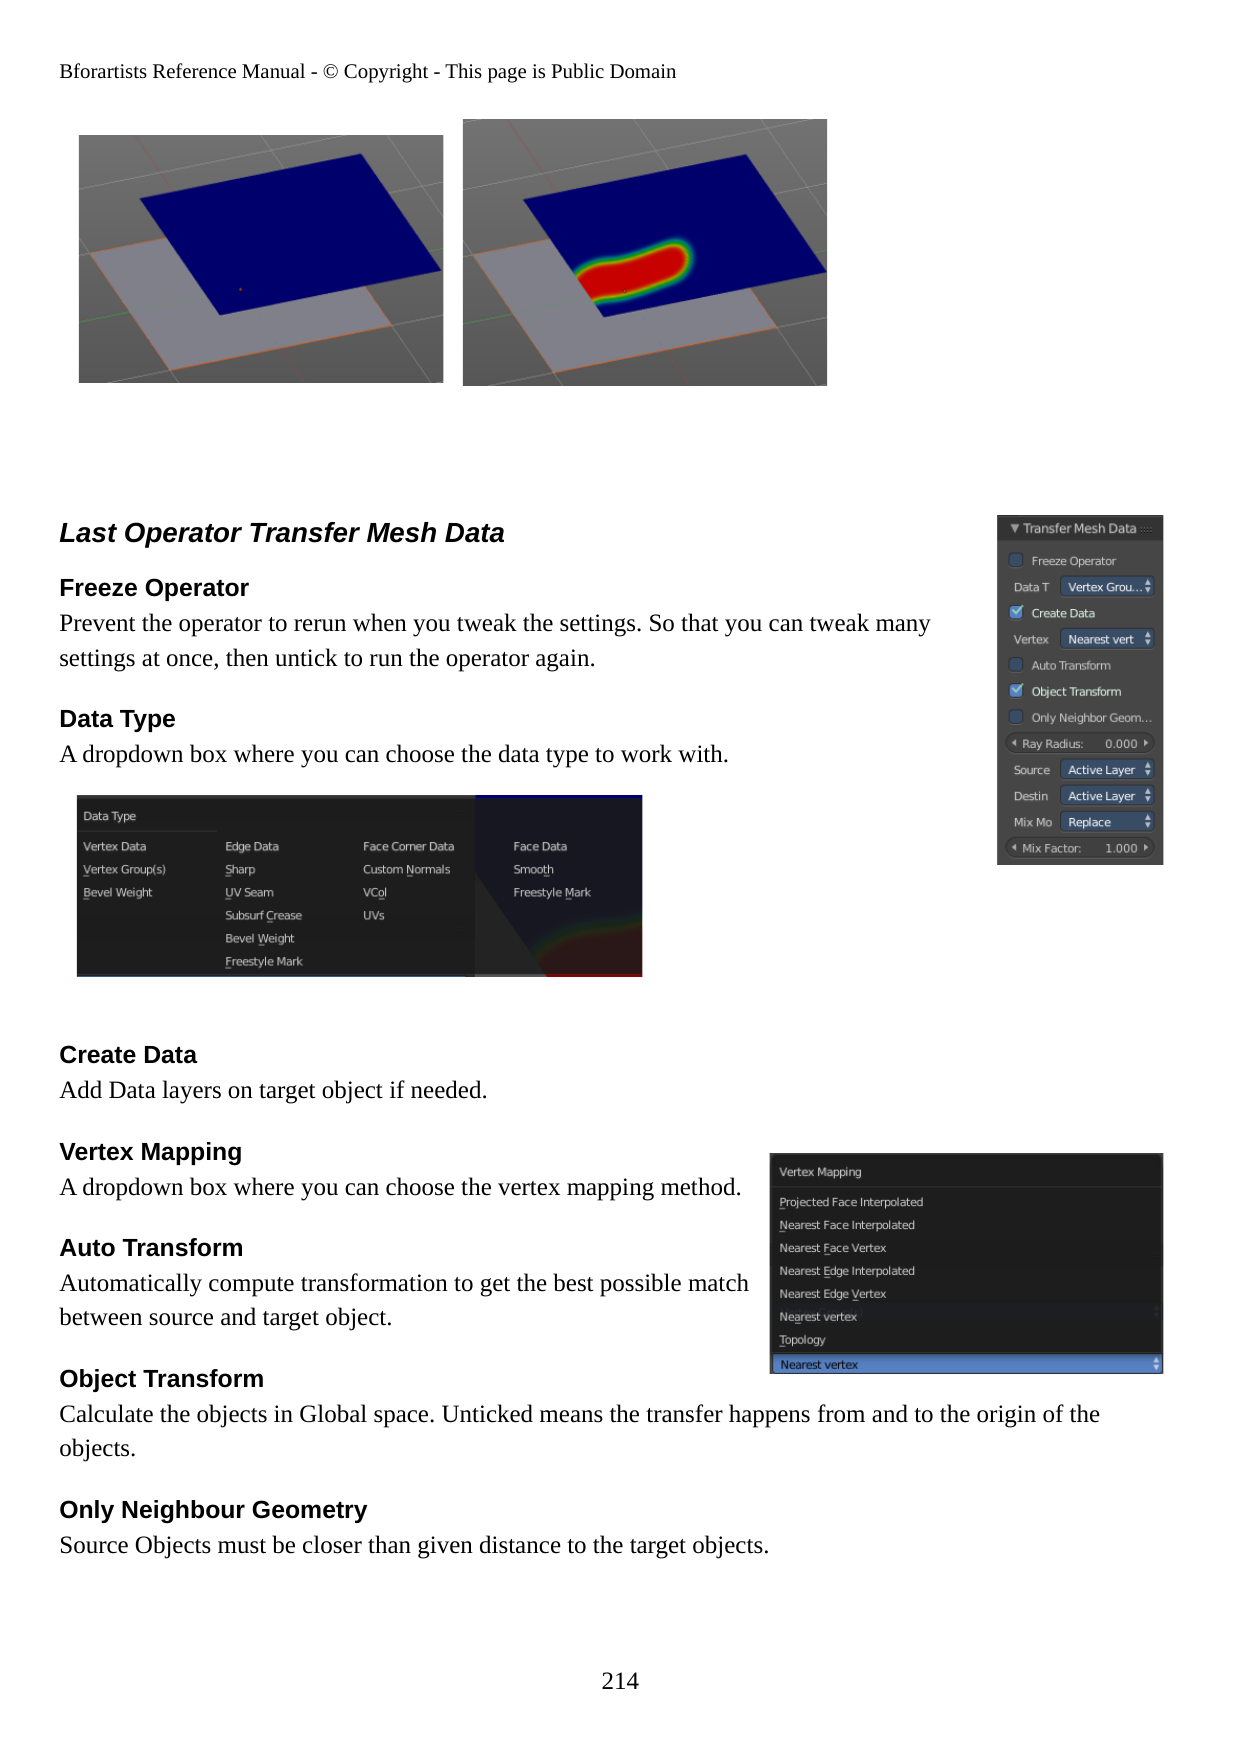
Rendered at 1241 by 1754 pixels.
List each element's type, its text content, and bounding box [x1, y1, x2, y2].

subtitle [1164, 704, 1181, 733]
picture [996, 515, 1164, 865]
subtitle Last Operator Transfer Mesh Data [59, 516, 996, 548]
picture [462, 119, 828, 386]
subtitle Object Transform [59, 1364, 1181, 1393]
subtitle [1164, 1233, 1181, 1262]
text A dropdown box where you can choose the data type to work with. [59, 739, 996, 768]
picture [769, 1153, 1164, 1374]
text Automatically compute transformation to get the best possible match between source and target object. [59, 1268, 769, 1331]
subtitle Vertex Mapping [59, 1137, 1181, 1165]
subtitle Only Neighbour Geometry [59, 1495, 1181, 1523]
text Source Objects must be closer than given distance to the target objects. [59, 1530, 1181, 1558]
subtitle Freeze Operator [59, 573, 996, 602]
subtitle Create Data [59, 1041, 1181, 1069]
text A dropdown box where you can choose the vertex mapping method. [59, 1172, 769, 1200]
text Prevent the operator to rerun when you tweak the settings. So that you can tweak many settings at once, then untick to run the operator again. [59, 608, 996, 671]
text Add Data layers on target object if needed. [59, 1075, 1181, 1104]
subtitle [1164, 573, 1181, 602]
picture [76, 795, 643, 977]
subtitle Data Type [59, 704, 996, 733]
text Calculate the objects in Global space. Unticked means the transfer happens from and to the origin of the objects. [59, 1399, 1181, 1462]
subtitle Auto Transform [59, 1233, 769, 1262]
picture [78, 135, 444, 383]
